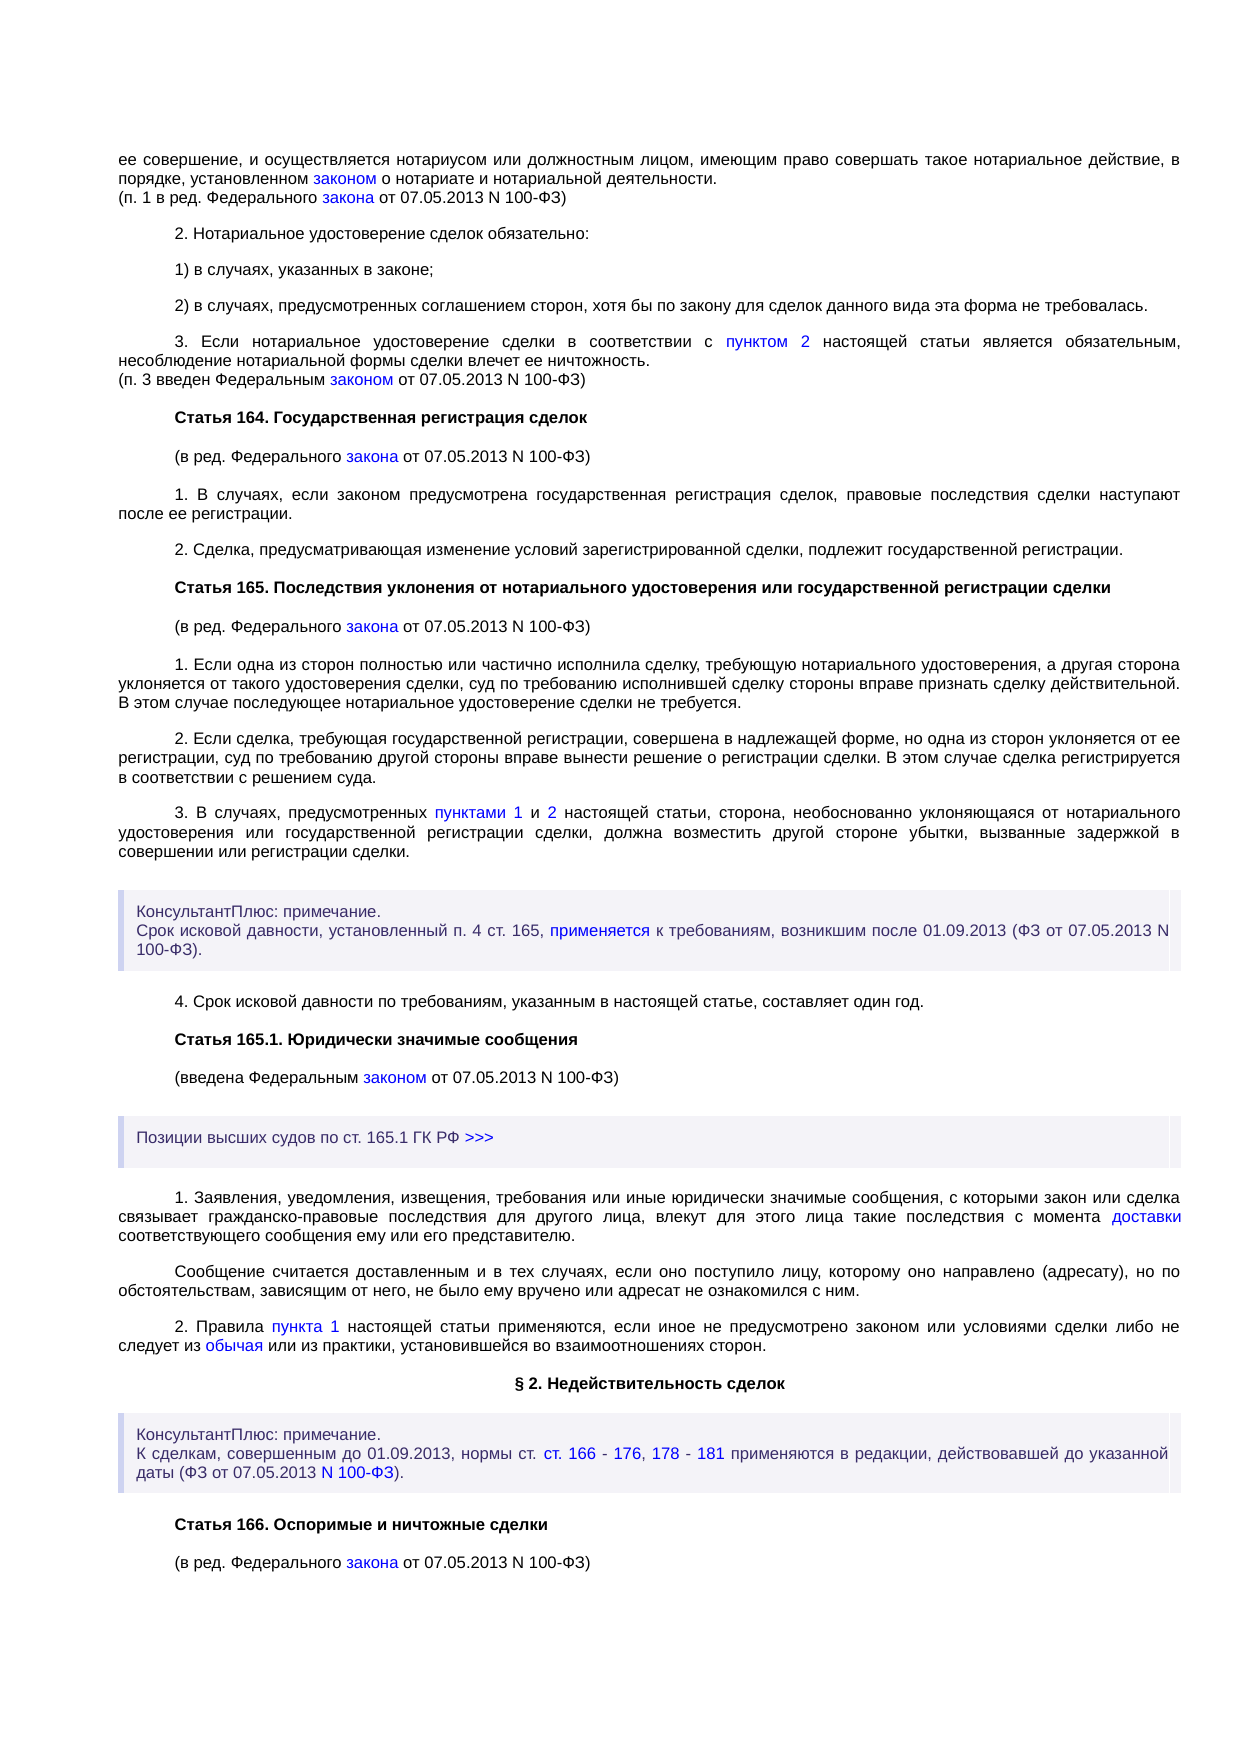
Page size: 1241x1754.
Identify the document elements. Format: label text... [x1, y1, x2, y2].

table_header [118, 1116, 124, 1168]
table_header [1170, 1116, 1181, 1168]
table_header [124, 1413, 136, 1493]
text 3. Если нотариальное удостоверение сделки в соответствии с пунктом 2 настоящей статьи является обязательным, несоблюдение нотариальной формы сделки влечет ее ничтожность. [118, 332, 1181, 370]
subtitle Статья 166. Оспоримые и ничтожные сделки [118, 1514, 1181, 1533]
table_header [118, 1413, 124, 1493]
table_header КонсультантПлюс: примечание. Срок исковой давности, установленный п. 4 ст. 165, применяется к требованиям, возникшим после 01.09.2013 (ФЗ от 07.05.2013 N 100-ФЗ). [136, 890, 1169, 971]
table_header КонсультантПлюс: примечание. К сделкам, совершенным до 01.09.2013, нормы ст. ст. 166 - 176, 178 - 181 применяются в редакции, действовавшей до указанной даты (ФЗ от 07.05.2013 N 100-ФЗ). [136, 1413, 1169, 1493]
table_header [1170, 1413, 1181, 1493]
table_header [124, 890, 136, 971]
text Сообщение считается доставленным и в тех случаях, если оно поступило лицу, которому оно направлено (адресату), но по обстоятельствам, зависящим от него, не было ему вручено или адресат не ознакомился с ним. [118, 1262, 1181, 1300]
text 1) в случаях, указанных в законе; [118, 260, 1181, 279]
text 3. В случаях, предусмотренных пунктами 1 и 2 настоящей статьи, сторона, необоснованно уклоняющаяся от нотариального удостоверения или государственной регистрации сделки, должна возместить другой стороне убытки, вызванные задержкой в совершении или регистрации сделки. [118, 803, 1181, 861]
text 1. В случаях, если законом предусмотрена государственная регистрация сделок, правовые последствия сделки наступают после ее регистрации. [118, 485, 1181, 523]
text 1. Если одна из сторон полностью или частично исполнила сделку, требующую нотариального удостоверения, а другая сторона уклоняется от такого удостоверения сделки, суд по требованию исполнившей сделку стороны вправе признать сделку действительной. В этом случае последующее нотариальное удостоверение сделки не требуется. [118, 655, 1181, 712]
subtitle Статья 164. Государственная регистрация сделок [118, 408, 1181, 427]
table_header [124, 1116, 136, 1168]
text 2. Сделка, предусматривающая изменение условий зарегистрированной сделки, подлежит государственной регистрации. [118, 540, 1181, 559]
subtitle Статья 165. Последствия уклонения от нотариального удостоверения или государственной регистрации сделки [118, 578, 1181, 597]
text (п. 1 в ред. Федерального закона от 07.05.2013 N 100-ФЗ) [118, 188, 1181, 207]
text 2. Правила пункта 1 настоящей статьи применяются, если иное не предусмотрено законом или условиями сделки либо не следует из обычая или из практики, установившейся во взаимоотношениях сторон. [118, 1317, 1181, 1355]
text (в ред. Федерального закона от 07.05.2013 N 100-ФЗ) [118, 617, 1181, 636]
text 2) в случаях, предусмотренных соглашением сторон, хотя бы по закону для сделок данного вида эта форма не требовалась. [118, 296, 1181, 315]
text 2. Нотариальное удостоверение сделок обязательно: [118, 224, 1181, 243]
text 4. Срок исковой давности по требованиям, указанным в настоящей статье, составляет один год. [118, 991, 1181, 1011]
text (в ред. Федерального закона от 07.05.2013 N 100-ФЗ) [118, 1553, 1181, 1572]
table_header [1170, 890, 1181, 971]
text 1. Заявления, уведомления, извещения, требования или иные юридически значимые сообщения, с которыми закон или сделка связывает гражданско-правовые последствия для другого лица, влекут для этого лица такие последствия с момента доставки соответствующего сообщения ему или его представителю. [118, 1187, 1181, 1245]
subtitle Статья 165.1. Юридически значимые сообщения [118, 1030, 1181, 1049]
text (в ред. Федерального закона от 07.05.2013 N 100-ФЗ) [118, 447, 1181, 466]
text (п. 3 введен Федеральным законом от 07.05.2013 N 100-ФЗ) [118, 370, 1181, 389]
subtitle § 2. Недействительность сделок [118, 1374, 1181, 1393]
text (введена Федеральным законом от 07.05.2013 N 100-ФЗ) [118, 1068, 1181, 1087]
table_header [118, 890, 124, 971]
text ее совершение, и осуществляется нотариусом или должностным лицом, имеющим право совершать такое нотариальное действие, в порядке, установленном законом о нотариате и нотариальной деятельности. [118, 150, 1181, 188]
table_header Позиции высших судов по ст. 165.1 ГК РФ >>> [136, 1116, 1169, 1168]
text 2. Если сделка, требующая государственной регистрации, совершена в надлежащей форме, но одна из сторон уклоняется от ее регистрации, суд по требованию другой стороны вправе вынести решение о регистрации сделки. В этом случае сделка регистрируется в соответствии с решением суда. [118, 729, 1181, 787]
